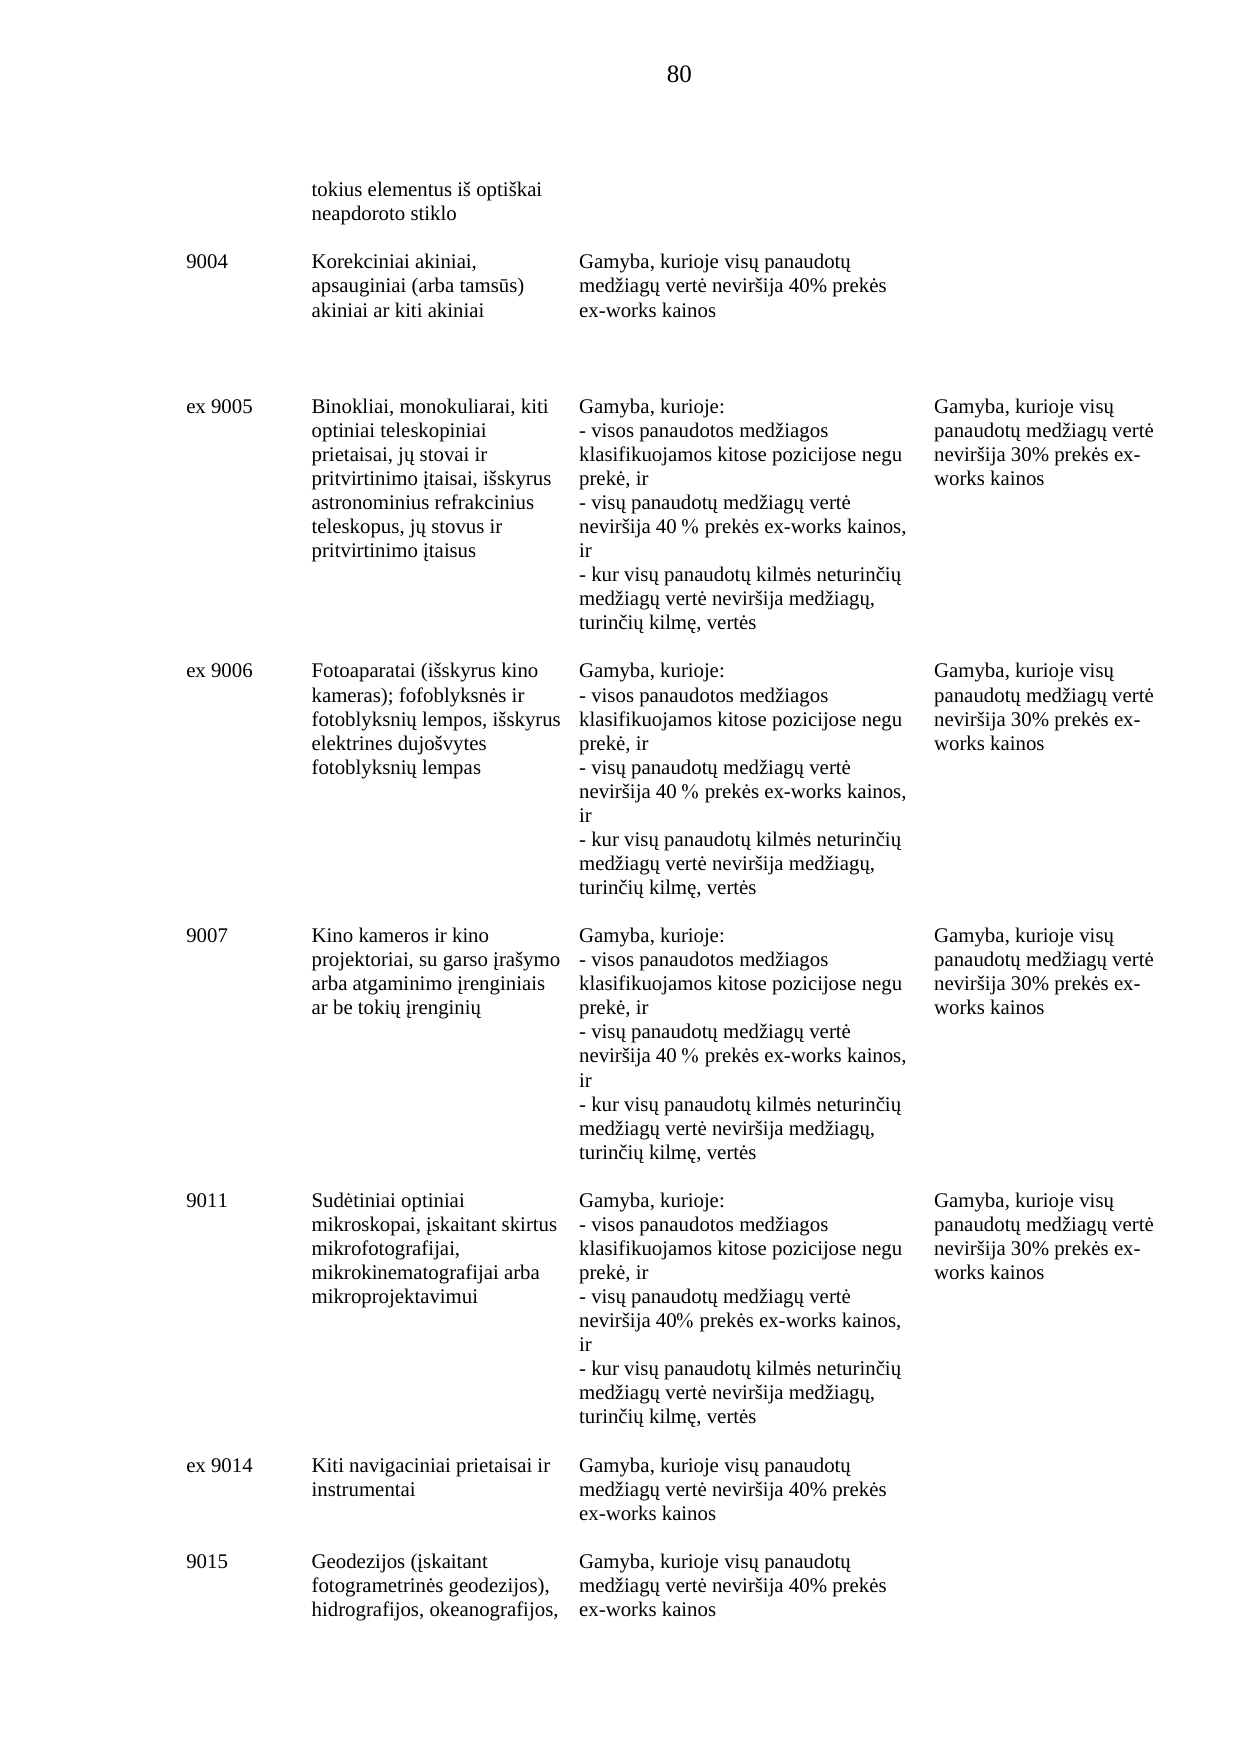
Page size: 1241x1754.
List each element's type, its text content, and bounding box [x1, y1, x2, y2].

table_cell Gamyba, kurioje: - visos panaudotos medžiagos klasifikuojamos kitose pozicijose negu prekė, ir - visų panaudotų medžiagų vertė neviršija 40  prekės ex-works kainos, ir - kur visų panaudotų kilmės neturinčių medžiagų vertė neviršija medžiagų, turinčių kilmę, vertės [570, 923, 925, 1188]
table_cell tokius elementus iš optiškai neapdoroto stiklo [303, 177, 570, 249]
table_cell Kino kameros ir kino projektoriai, su garso įrašymo arba atgaminimo įrenginiais ar be tokių įrenginių [303, 923, 570, 1188]
table_cell ex 9006 [177, 659, 303, 827]
table_cell [925, 827, 1181, 923]
table_cell Gamyba, kurioje visų panaudotų medžiagų vertė neviršija 30% prekės ex-works kainos [925, 659, 1181, 827]
table_cell Gamyba, kurioje: - visos panaudotos medžiagos klasifikuojamos kitose pozicijose negu prekė, ir - visų panaudotų medžiagų vertė neviršija 40  prekės ex-works kainos, ir [570, 659, 925, 827]
table_cell [570, 177, 925, 249]
table_cell Gamyba, kurioje visų panaudotų medžiagų vertė neviršija 40% prekės ex-works kainos [570, 1549, 925, 1621]
table_cell ex 9014 [177, 1453, 303, 1549]
table_cell Korekciniai akiniai, apsauginiai (arba tamsūs) akiniai ar kiti akiniai [303, 249, 570, 394]
table_cell [925, 1453, 1181, 1549]
table_cell [177, 827, 303, 923]
table_cell 9011 [177, 1188, 303, 1452]
table_cell [177, 177, 303, 249]
table_cell Gamyba, kurioje visų panaudotų medžiagų vertė neviršija 40% prekės ex-works kainos [570, 249, 925, 394]
table_cell [925, 177, 1181, 249]
table_cell Gamyba, kurioje visų panaudotų medžiagų vertė neviršija 30% prekės ex-works kainos [925, 1188, 1181, 1452]
table_cell [303, 827, 570, 923]
table_cell ex 9005 [177, 394, 303, 658]
table_cell Geodezijos (įskaitant fotogrametrinės geodezijos), hidrografijos, okeanografijos, [303, 1549, 570, 1621]
table_cell 9007 [177, 923, 303, 1188]
table_cell Gamyba, kurioje visų panaudotų medžiagų vertė neviršija 40% prekės ex-works kainos [570, 1453, 925, 1549]
table_cell Gamyba, kurioje: - visos panaudotos medžiagos klasifikuojamos kitose pozicijose negu prekė, ir - visų panaudotų medžiagų vertė neviršija 40  prekės ex-works kainos, ir - kur visų panaudotų kilmės neturinčių medžiagų vertė neviršija medžiagų, turinčių kilmę, vertės [570, 394, 925, 658]
table_cell Kiti navigaciniai prietaisai ir instrumentai [303, 1453, 570, 1549]
table_cell Fotoaparatai (išskyrus kino kameras); fofoblyksnės ir fotoblyksnių lempos, išskyrus elektrines dujošvytes fotoblyksnių lempas [303, 659, 570, 827]
table_cell Gamyba, kurioje visų panaudotų medžiagų vertė neviršija 30% prekės ex-works kainos [925, 394, 1181, 658]
table_cell Gamyba, kurioje: - visos panaudotos medžiagos klasifikuojamos kitose pozicijose negu prekė, ir - visų panaudotų medžiagų vertė neviršija 40 prekės ex-works kainos, ir - kur visų panaudotų kilmės neturinčių medžiagų vertė neviršija medžiagų, turinčių kilmę, vertės [570, 1188, 925, 1452]
table_cell [925, 1549, 1181, 1621]
table_cell - kur visų panaudotų kilmės neturinčių medžiagų vertė neviršija medžiagų, turinčių kilmę, vertės [570, 827, 925, 923]
table_cell 9004 [177, 249, 303, 394]
table_cell 9015 [177, 1549, 303, 1621]
table_cell [925, 249, 1181, 394]
table_cell Gamyba, kurioje visų panaudotų medžiagų vertė neviršija 30% prekės ex-works kainos [925, 923, 1181, 1188]
table_cell Binokliai, monokuliarai, kiti optiniai teleskopiniai prietaisai, jų stovai ir pritvirtinimo įtaisai, išskyrus astronominius refrakcinius teleskopus, jų stovus ir pritvirtinimo įtaisus [303, 394, 570, 658]
table_cell Sudėtiniai optiniai mikroskopai, įskaitant skirtus mikrofotografijai, mikrokinematografijai arba mikroprojektavimui [303, 1188, 570, 1452]
